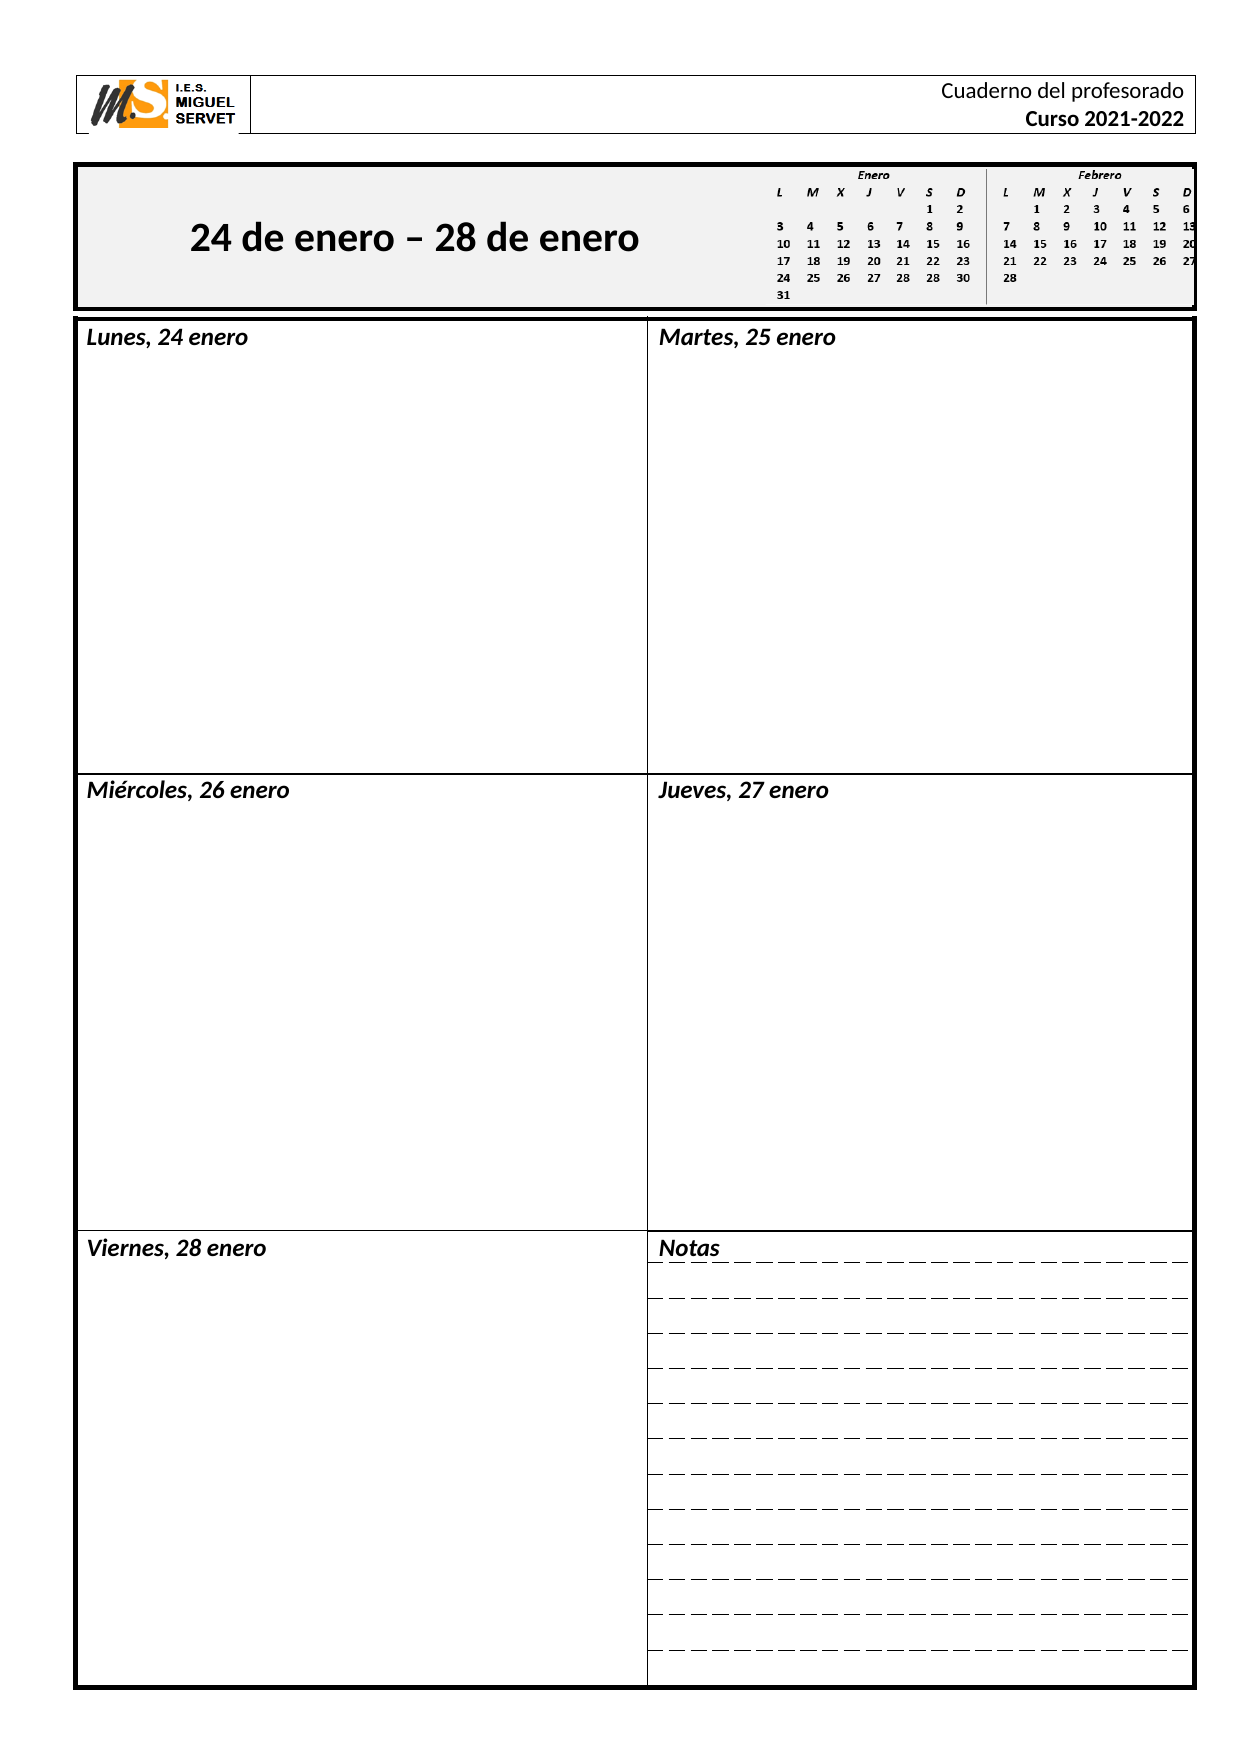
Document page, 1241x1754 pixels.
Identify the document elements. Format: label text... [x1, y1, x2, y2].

table_cell [648, 1579, 1192, 1614]
table_cell [648, 1650, 1192, 1685]
table_cell [648, 1333, 1192, 1368]
table_cell [648, 1509, 1192, 1544]
table_cell [648, 1298, 1192, 1333]
table_cell [648, 1262, 1192, 1297]
table_cell [648, 1544, 1192, 1579]
table_cell Lunes, 24 enero [78, 321, 647, 773]
table_cell Notas [648, 1232, 1192, 1262]
table_cell [648, 1474, 1192, 1509]
table_cell [648, 1403, 1192, 1438]
table_cell Martes, 25 enero [648, 321, 1192, 773]
table_cell [75, 311, 1194, 316]
table_cell [648, 1368, 1192, 1403]
table_cell [648, 1438, 1192, 1473]
table_cell Jueves, 27 enero [648, 775, 1192, 1229]
table_cell [648, 1614, 1192, 1649]
table_cell Viernes, 28 enero [78, 1231, 647, 1685]
table_header [754, 167, 1192, 307]
table_header 24 de enero – 28 de enero [78, 167, 754, 307]
table_cell Miércoles, 26 enero [78, 775, 647, 1229]
